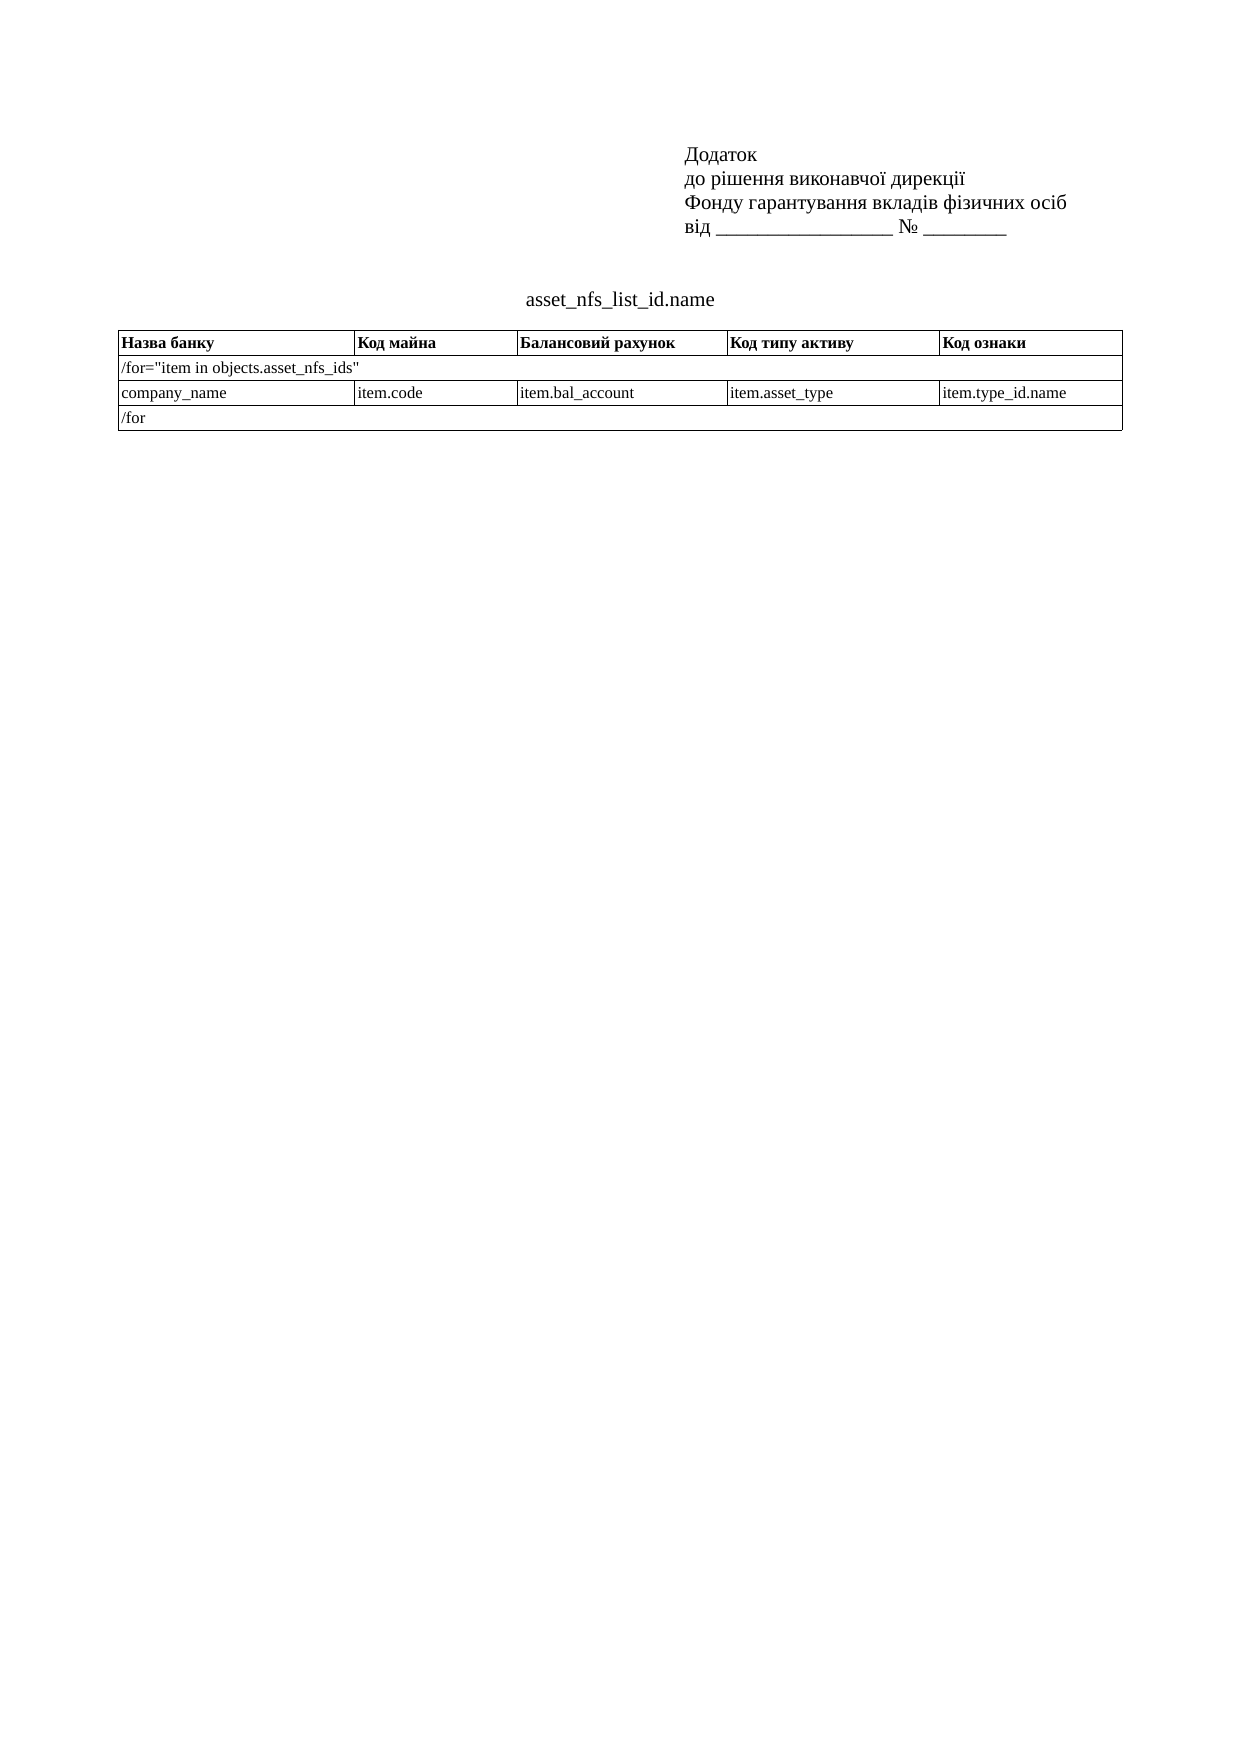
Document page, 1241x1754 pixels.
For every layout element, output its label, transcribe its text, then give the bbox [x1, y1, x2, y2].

table_header [118, 142, 673, 238]
table_cell company_name [119, 381, 354, 405]
table_header Балансовий рахунок [518, 331, 727, 355]
table_header Код типу активу [728, 331, 939, 355]
table_header Код ознаки [940, 331, 1122, 355]
table_cell item.bal_account [518, 381, 727, 405]
table_cell item.asset_type [728, 381, 939, 405]
table_cell item.code [355, 381, 517, 405]
table_cell /for="item in objects.asset_nfs_ids" [119, 356, 1122, 380]
table_header Назва банку [119, 331, 354, 355]
table_header Код майна [355, 331, 517, 355]
table_cell item.type_id.name [940, 381, 1122, 405]
table_header Додаток до рішення виконавчої дирекції Фонду гарантування вкладів фізичних осіб від _________________ № ________ [673, 142, 1122, 238]
text asset_nfs_list_id.name [118, 287, 1122, 311]
table_cell /for [119, 406, 1122, 430]
